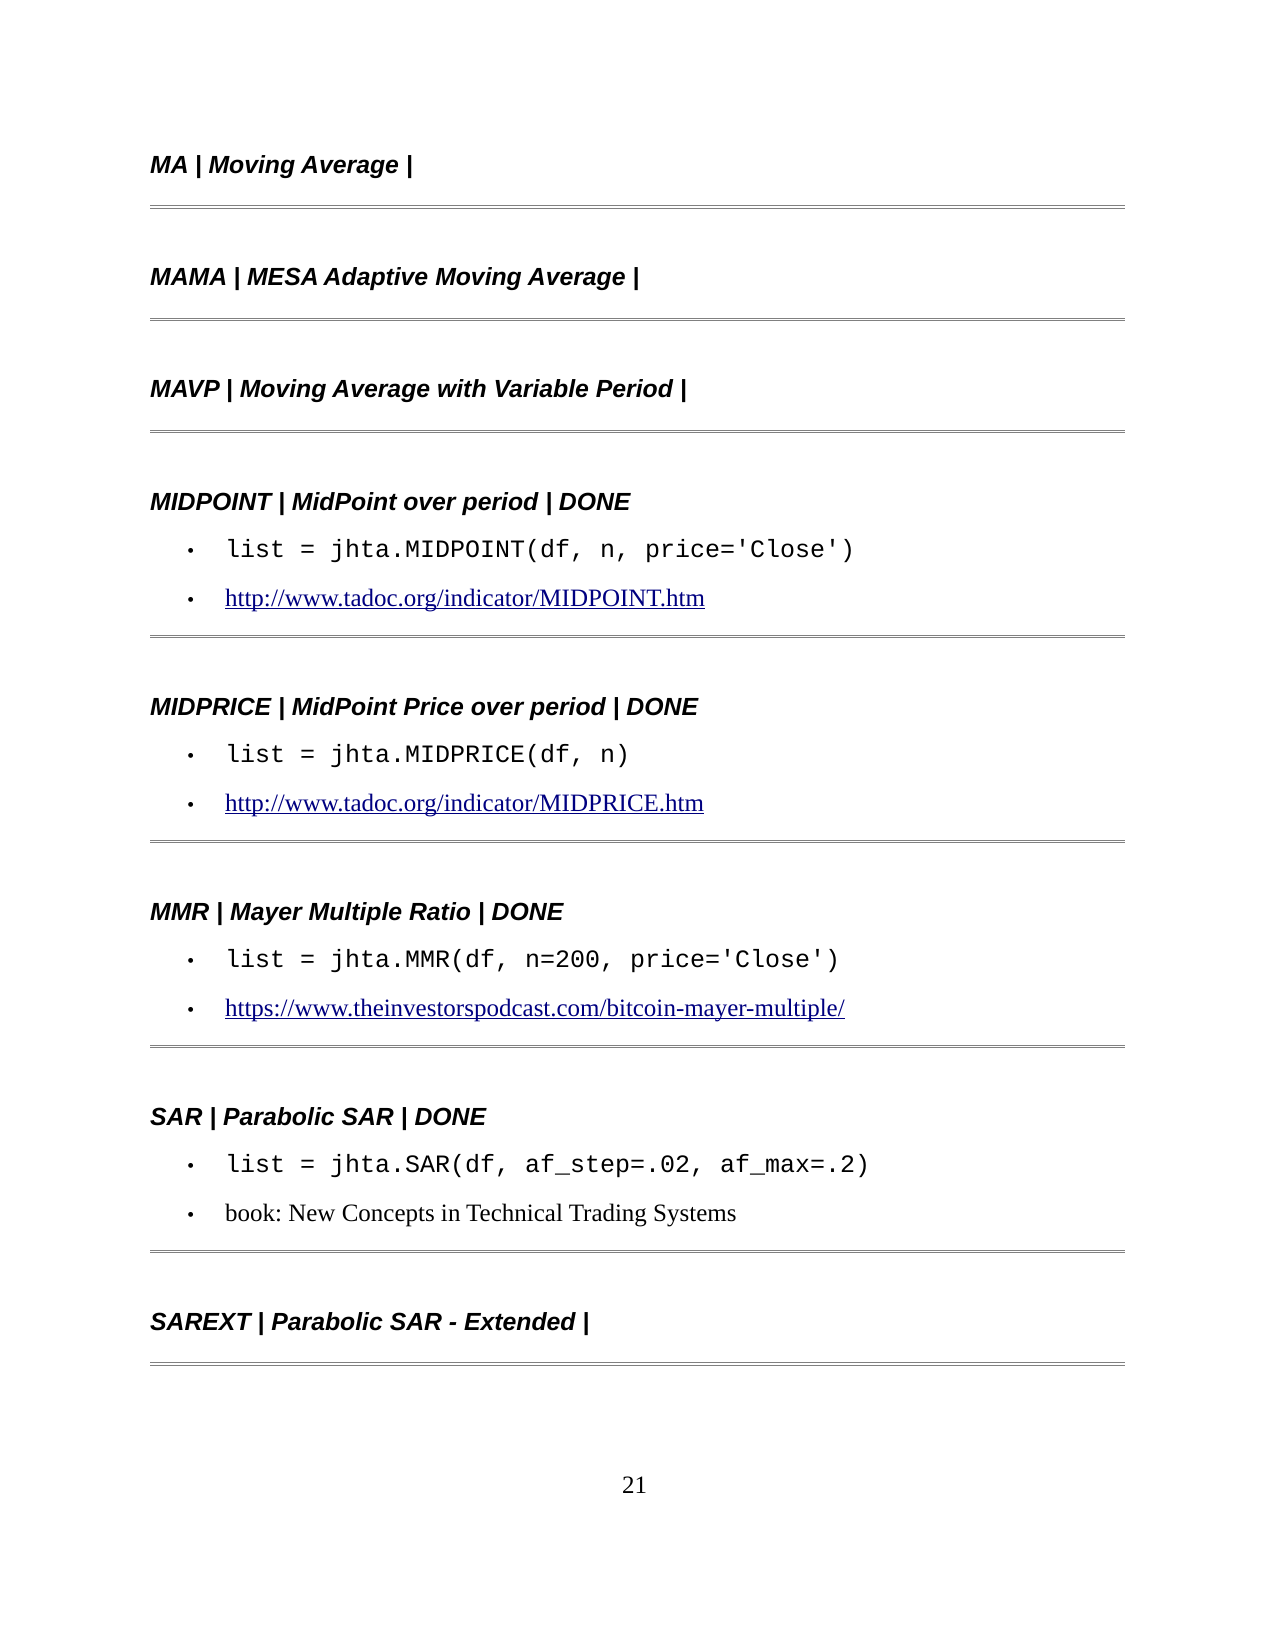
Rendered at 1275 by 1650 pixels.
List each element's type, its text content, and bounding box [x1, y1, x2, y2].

list book: New Concepts in Technical Trading Systems [187, 1198, 1125, 1227]
list list = jhta.MIDPOINT(df, n, price='Close') [187, 537, 1125, 565]
subtitle MIDPOINT | MidPoint over period | DONE [150, 487, 1125, 515]
subtitle MAVP | Moving Average with Variable Period | [150, 374, 1125, 403]
subtitle MAMA | MESA Adaptive Moving Average | [150, 262, 1125, 291]
subtitle SAREXT | Parabolic SAR - Extended | [150, 1307, 1125, 1336]
subtitle MMR | Mayer Multiple Ratio | DONE [150, 897, 1125, 925]
list list = jhta.MMR(df, n=200, price='Close') [187, 947, 1125, 975]
list list = jhta.MIDPRICE(df, n) [187, 742, 1125, 770]
subtitle MIDPRICE | MidPoint Price over period | DONE [150, 692, 1125, 720]
list http://www.tadoc.org/indicator/MIDPOINT.htm [187, 583, 1125, 612]
list https://www.theinvestorspodcast.com/bitcoin-mayer-multiple/ [187, 993, 1125, 1022]
list list = jhta.SAR(df, af_step=.02, af_max=.2) [187, 1152, 1125, 1180]
subtitle MA | Moving Average | [150, 150, 1125, 178]
subtitle SAR | Parabolic SAR | DONE [150, 1102, 1125, 1130]
list http://www.tadoc.org/indicator/MIDPRICE.htm [187, 788, 1125, 817]
